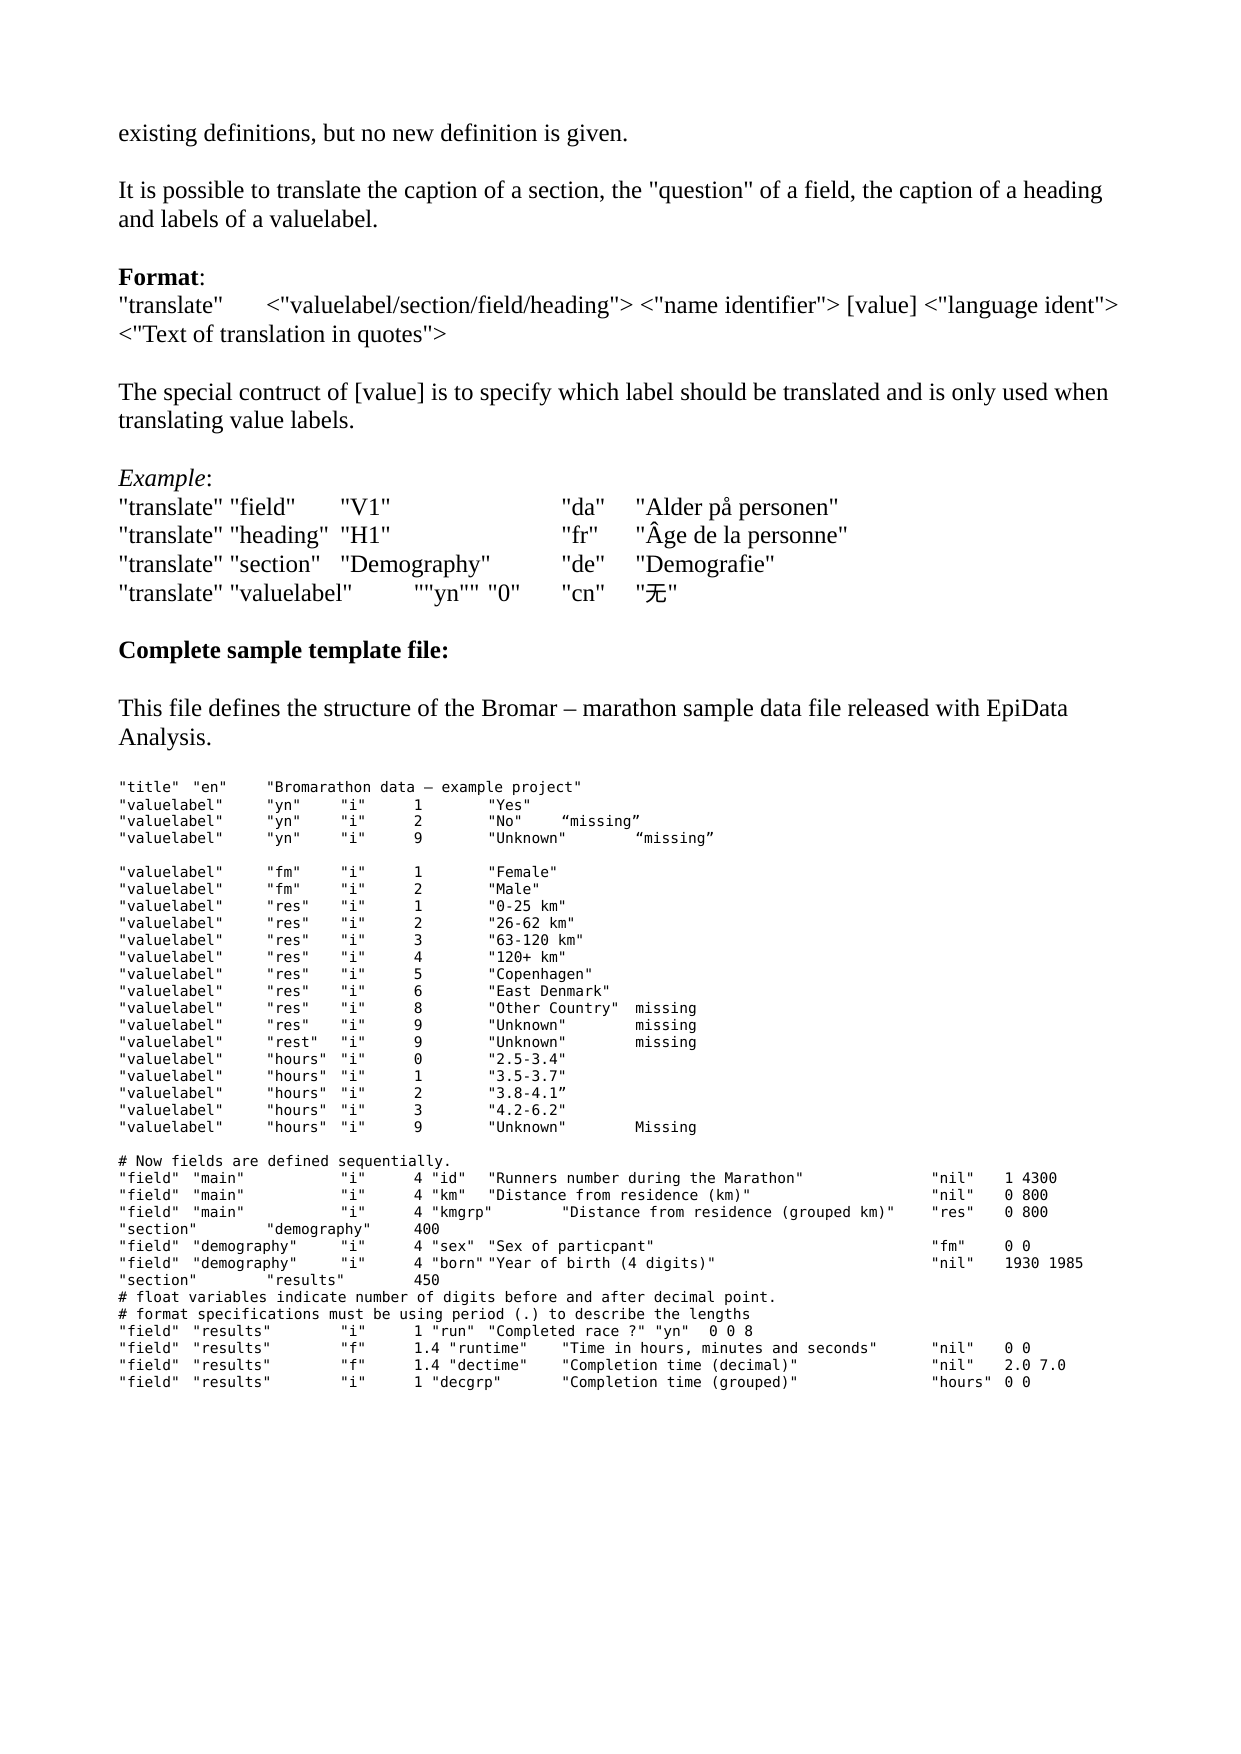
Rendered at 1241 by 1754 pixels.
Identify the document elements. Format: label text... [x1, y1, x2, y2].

text "valuelabel" "fm" "i" 1 "Female" [118, 864, 1122, 881]
text "valuelabel" "res" "i" 8 "Other Country" missing [118, 1000, 1122, 1017]
text "valuelabel" "hours" "i" 9 "Unknown" Missing [118, 1119, 1122, 1136]
text "section" "results" 450 [118, 1272, 1122, 1289]
text Example: [118, 463, 1122, 492]
text "valuelabel" "res" "i" 6 "East Denmark" [118, 983, 1122, 1000]
text It is possible to translate the caption of a section, the "question" of a field, the caption of a heading and labels of a valuelabel. [118, 176, 1122, 233]
text # Now fields are defined sequentially. [118, 1153, 1122, 1170]
text "valuelabel" "hours" "i" 0 "2.5-3.4" [118, 1051, 1122, 1068]
text "valuelabel" "res" "i" 9 "Unknown" missing [118, 1017, 1122, 1034]
text "valuelabel" "hours" "i" 3 "4.2-6.2" [118, 1102, 1122, 1119]
text "field" "demography" "i" 4 "born" "Year of birth (4 digits)" "nil" 1930 1985 [118, 1255, 1122, 1272]
text "translate" "section" "Demography" "de" "Demografie" [118, 549, 1122, 578]
text "translate" "field" "V1" "da" "Alder på personen" [118, 492, 1122, 521]
text "valuelabel" "yn" "i" 1 "Yes" [118, 796, 1122, 813]
text "valuelabel" "res" "i" 2 "26-62 km" [118, 915, 1122, 932]
text existing definitions, but no new definition is given. [118, 118, 1122, 147]
text "title" "en" "Bromarathon data – example project" [118, 779, 1122, 796]
text # float variables indicate number of digits before and after decimal point. [118, 1289, 1122, 1306]
text "valuelabel" "hours" "i" 2 "3.8-4.1” [118, 1085, 1122, 1102]
text "translate" <"valuelabel/section/field/heading"> <"name identifier"> [value] <"language ident"> <"Text of translation in quotes"> [118, 291, 1122, 348]
text "field" "demography" "i" 4 "sex" "Sex of particpant" "fm" 0 0 [118, 1238, 1122, 1255]
text "field" "results" "i" 1 "decgrp" "Completion time (grouped)" "hours" 0 0 [118, 1374, 1122, 1391]
text # format specifications must be using period (.) to describe the lengths [118, 1306, 1122, 1323]
text "valuelabel" "res" "i" 1 "0-25 km" [118, 898, 1122, 915]
text This file defines the structure of the Bromar – marathon sample data file released with EpiData Analysis. [118, 693, 1122, 751]
text "valuelabel" "rest" "i" 9 "Unknown" missing [118, 1034, 1122, 1051]
text "valuelabel" "yn" "i" 9 "Unknown" “missing” [118, 830, 1122, 847]
text "field" "results" "f" 1.4 "runtime" "Time in hours, minutes and seconds" "nil" 0 0 [118, 1340, 1122, 1357]
text Complete sample template file: [118, 636, 1122, 664]
text Format: [118, 262, 1122, 291]
text "valuelabel" "res" "i" 5 "Copenhagen" [118, 966, 1122, 983]
text "field" "results" "i" 1 "run" "Completed race ?" "yn" 0 0 8 [118, 1323, 1122, 1340]
text "valuelabel" "hours" "i" 1 "3.5-3.7" [118, 1068, 1122, 1085]
text "field" "main" "i" 4 "id" "Runners number during the Marathon" "nil" 1 4300 "field" "main" "i" 4 "km" "Distance from residence (km)" "nil" 0 800 [118, 1170, 1122, 1204]
text "translate" "valuelabel" ""yn"" "0" "cn" "无" [118, 578, 1122, 607]
text The special contruct of [value] is to specify which label should be translated and is only used when translating value labels. [118, 377, 1122, 434]
text "field" "results" "f" 1.4 "dectime" "Completion time (decimal)" "nil" 2.0 7.0 [118, 1357, 1122, 1374]
text "valuelabel" "yn" "i" 2 "No" “missing” [118, 813, 1122, 830]
text "valuelabel" "res" "i" 4 "120+ km" [118, 949, 1122, 966]
text "valuelabel" "res" "i" 3 "63-120 km" [118, 932, 1122, 949]
text "field" "main" "i" 4 "kmgrp" "Distance from residence (grouped km)" "res" 0 800 [118, 1204, 1122, 1221]
text "valuelabel" "fm" "i" 2 "Male" [118, 881, 1122, 898]
text "translate" "heading" "H1" "fr" "Âge de la personne" [118, 521, 1122, 549]
text "section" "demography" 400 [118, 1221, 1122, 1238]
